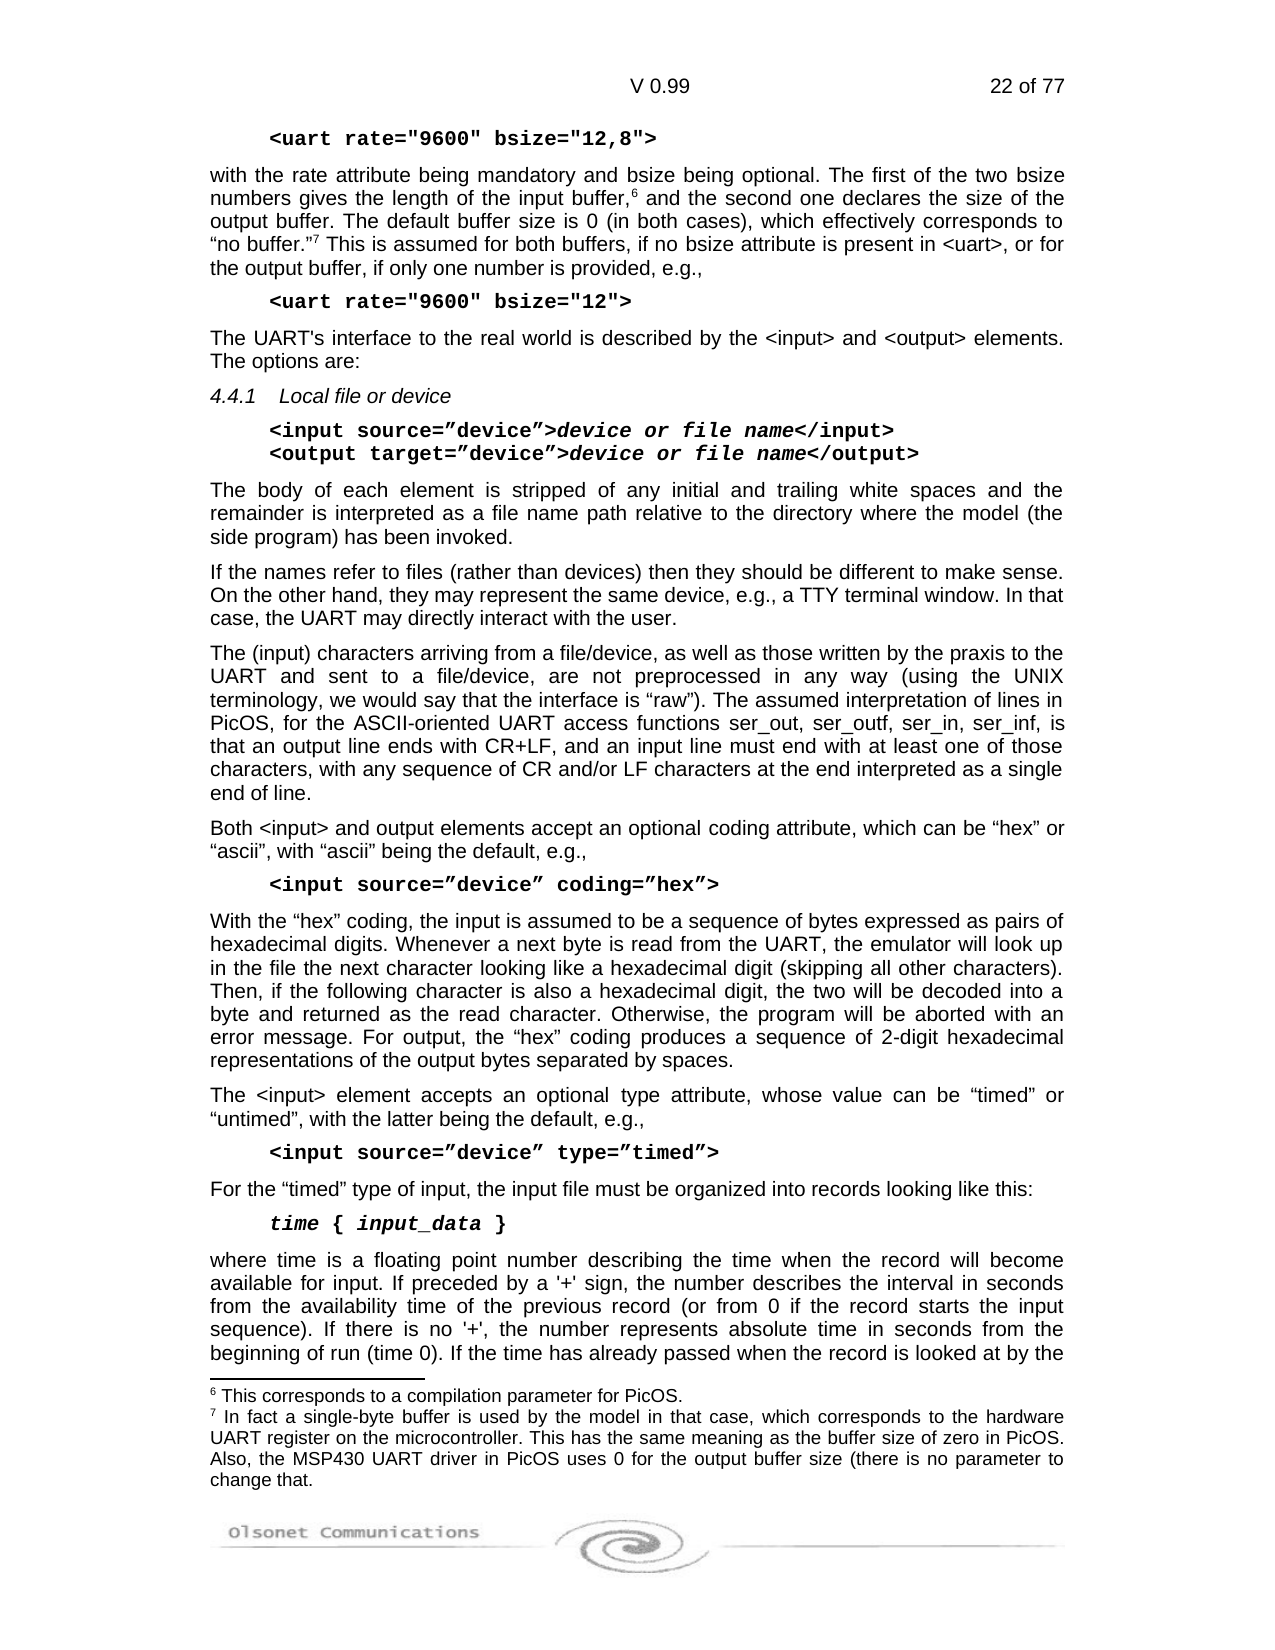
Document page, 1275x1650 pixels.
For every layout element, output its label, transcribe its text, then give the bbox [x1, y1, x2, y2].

subtitle Local file or device [210, 385, 1065, 408]
text The UART's interface to the real world is described by the <input> and <output> elements. The options are: [210, 326, 1065, 373]
text The (input) characters arriving from a file/device, as well as those written by the praxis to the UART and sent to a file/device, are not preprocessed in any way (using the UNIX terminology, we would say that the interface is “raw”). The assumed interpretation of lines in PicOS, for the ASCII-oriented UART access functions ser_out, ser_outf, ser_in, ser_inf, is that an output line ends with CR+LF, and an input line must end with at least one of those characters, with any sequence of CR and/or LF characters at the end interpreted as a single end of line. [210, 642, 1065, 804]
text With the “hex” coding, the input is assumed to be a sequence of bytes expressed as pairs of hexadecimal digits. Whenever a next byte is read from the UART, the emulator will look up in the file the next character looking like a hexadecimal digit (skipping all other characters). Then, if the following character is also a hexadecimal digit, the two will be decoded into a byte and returned as the read character. Otherwise, the program will be aborted with an error message. For output, the “hex” coding produces a sequence of 2-digit hexadecimal representations of the output bytes separated by spaces. [210, 910, 1065, 1072]
text <output target=”device”>device or file name</output> [269, 443, 1065, 467]
text This corresponds to a compilation parameter for PicOS. [210, 1385, 1065, 1406]
text The body of each element is stripped of any initial and trailing white spaces and the remainder is interpreted as a file name path relative to the directory where the model (the side program) has been invoked. [210, 479, 1065, 548]
picture [210, 1504, 1065, 1596]
text If the names refer to files (rather than devices) then they should be different to make sense. On the other hand, they may represent the same device, e.g., a TTY terminal window. In that case, the UART may directly interact with the user. [210, 560, 1065, 630]
text Both <input> and output elements accept an optional coding attribute, which can be “hex” or “ascii”, with “ascii” being the default, e.g., [210, 816, 1065, 862]
text For the “timed” type of input, the input file must be organized into records looking like this: [210, 1178, 1065, 1201]
text <input source=”device” coding=”hex”> [269, 874, 1065, 898]
text The <input> element accepts an optional type attribute, whose value can be “timed” or “untimed”, with the latter being the default, e.g., [210, 1084, 1065, 1131]
text time { input_data } [269, 1213, 1065, 1236]
text <input source=”device”>device or file name</input> [269, 420, 1065, 443]
text with the rate attribute being mandatory and bsize being optional. The first of the two bsize numbers gives the length of the input buffer, and the second one declares the size of the output buffer. The default buffer size is 0 (in both cases), which effectively corresponds to “no buffer.” This is assumed for both buffers, if no bsize attribute is present in <uart>, or for the output buffer, if only one number is provided, e.g., [210, 163, 1065, 279]
text <input source=”device” type=”timed”> [269, 1142, 1065, 1166]
text <uart rate="9600" bsize="12,8"> [269, 128, 1065, 151]
text <uart rate="9600" bsize="12"> [269, 291, 1065, 315]
text In fact a single-byte buffer is used by the model in that case, which corresponds to the hardware UART register on the microcontroller. This has the same meaning as the buffer size of zero in PicOS. Also, the MSP430 UART driver in PicOS uses 0 for the output buffer size (there is no parameter to change that. [210, 1406, 1065, 1490]
text where time is a floating point number describing the time when the record will become available for input. If preceded by a '+' sign, the number describes the interval in seconds from the availability time of the previous record (or from 0 if the record starts the input sequence). If there is no '+', the number represents absolute time in seconds from the beginning of run (time 0). If the time has already passed when the record is looked at by the [210, 1248, 1065, 1364]
